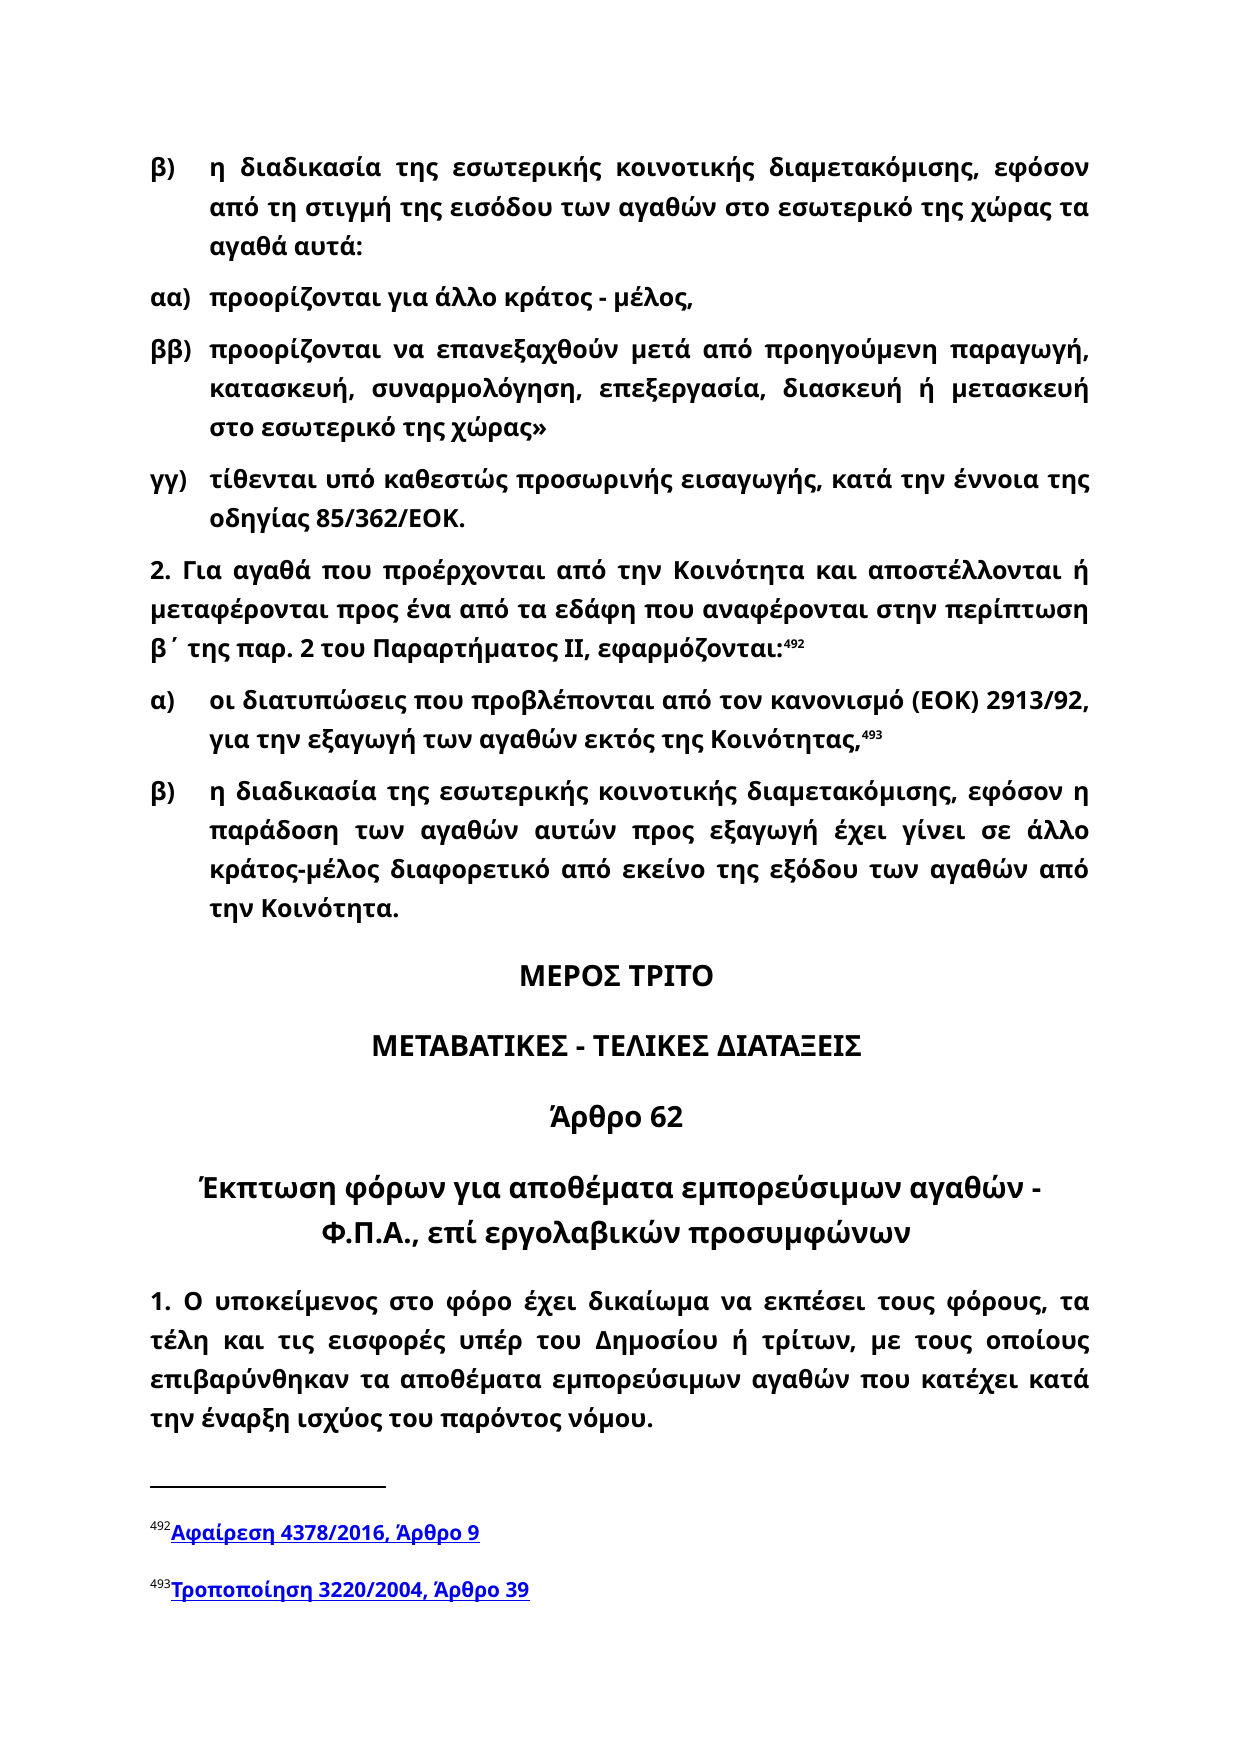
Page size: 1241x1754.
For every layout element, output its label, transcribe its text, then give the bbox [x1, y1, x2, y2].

text Αφαίρεση 4378/2016, Άρθρο 9 [150, 1518, 1090, 1546]
text 1. Ο υποκείμενος στο φόρο έχει δικαίωμα να εκπέσει τους φόρους, τα τέλη και τις εισφορές υπέρ του Δημοσίου ή τρίτων, με τους οποίους επιβαρύνθηκαν τα αποθέματα εμπορεύσιμων αγαθών που κατέχει κατά την έναρξη ισχύος του παρόντος νόμου. [150, 1283, 1090, 1435]
subtitle Έκπτωση φόρων για αποθέματα εμπορεύσιμων αγαθών - Φ.Π.Α., επί εργολαβικών προσυμφώνων [150, 1167, 1090, 1252]
subtitle ΜΕΤΑΒΑΤΙΚΕΣ - ΤΕΛΙΚΕΣ ΔΙΑΤΑΞΕΙΣ [150, 1026, 1090, 1065]
text 2. Για αγαθά που προέρχονται από την Κοινότητα και αποστέλλονται ή μεταφέρονται προς ένα από τα εδάφη που αναφέρονται στην περίπτωση β΄ της παρ. 2 του Παραρτήματος II, εφαρμόζονται: [150, 552, 1090, 665]
list α) οι διατυπώσεις που προβλέπονται από τον κανονισμό (ΕΟΚ) 2913/92, για την εξαγωγή των αγαθών εκτός της Κοινότητας, [150, 682, 1090, 756]
list γγ) τίθενται υπό καθεστώς προσωρινής εισαγωγής, κατά την έννοια της οδηγίας 85/362/ΕΟΚ. [150, 462, 1090, 535]
text Τροποποίηση 3220/2004, Άρθρο 39 [150, 1576, 1090, 1604]
subtitle ΜΕΡΟΣ ΤΡΙΤΟ [150, 955, 1090, 995]
list ββ) προορίζονται να επανεξαχθούν μετά από προηγούμενη παραγωγή, κατασκευή, συναρμολόγηση, επεξεργασία, διασκευή ή μετασκευή στο εσωτερικό της χώρας» [150, 332, 1090, 444]
list β) η διαδικασία της εσωτερικής κοινοτικής διαμετακόμισης, εφόσον από τη στιγμή της εισόδου των αγαθών στο εσωτερικό της χώρας τα αγαθά αυτά: [150, 150, 1090, 262]
list αα) προορίζονται για άλλο κράτος - μέλος, [150, 280, 1090, 314]
subtitle Άρθρο 62 [150, 1096, 1090, 1136]
list β) η διαδικασία της εσωτερικής κοινοτικής διαμετακόμισης, εφόσον η παράδοση των αγαθών αυτών προς εξαγωγή έχει γίνει σε άλλο κράτος-μέλος διαφορετικό από εκείνο της εξόδου των αγαθών από την Κοινότητα. [150, 773, 1090, 925]
